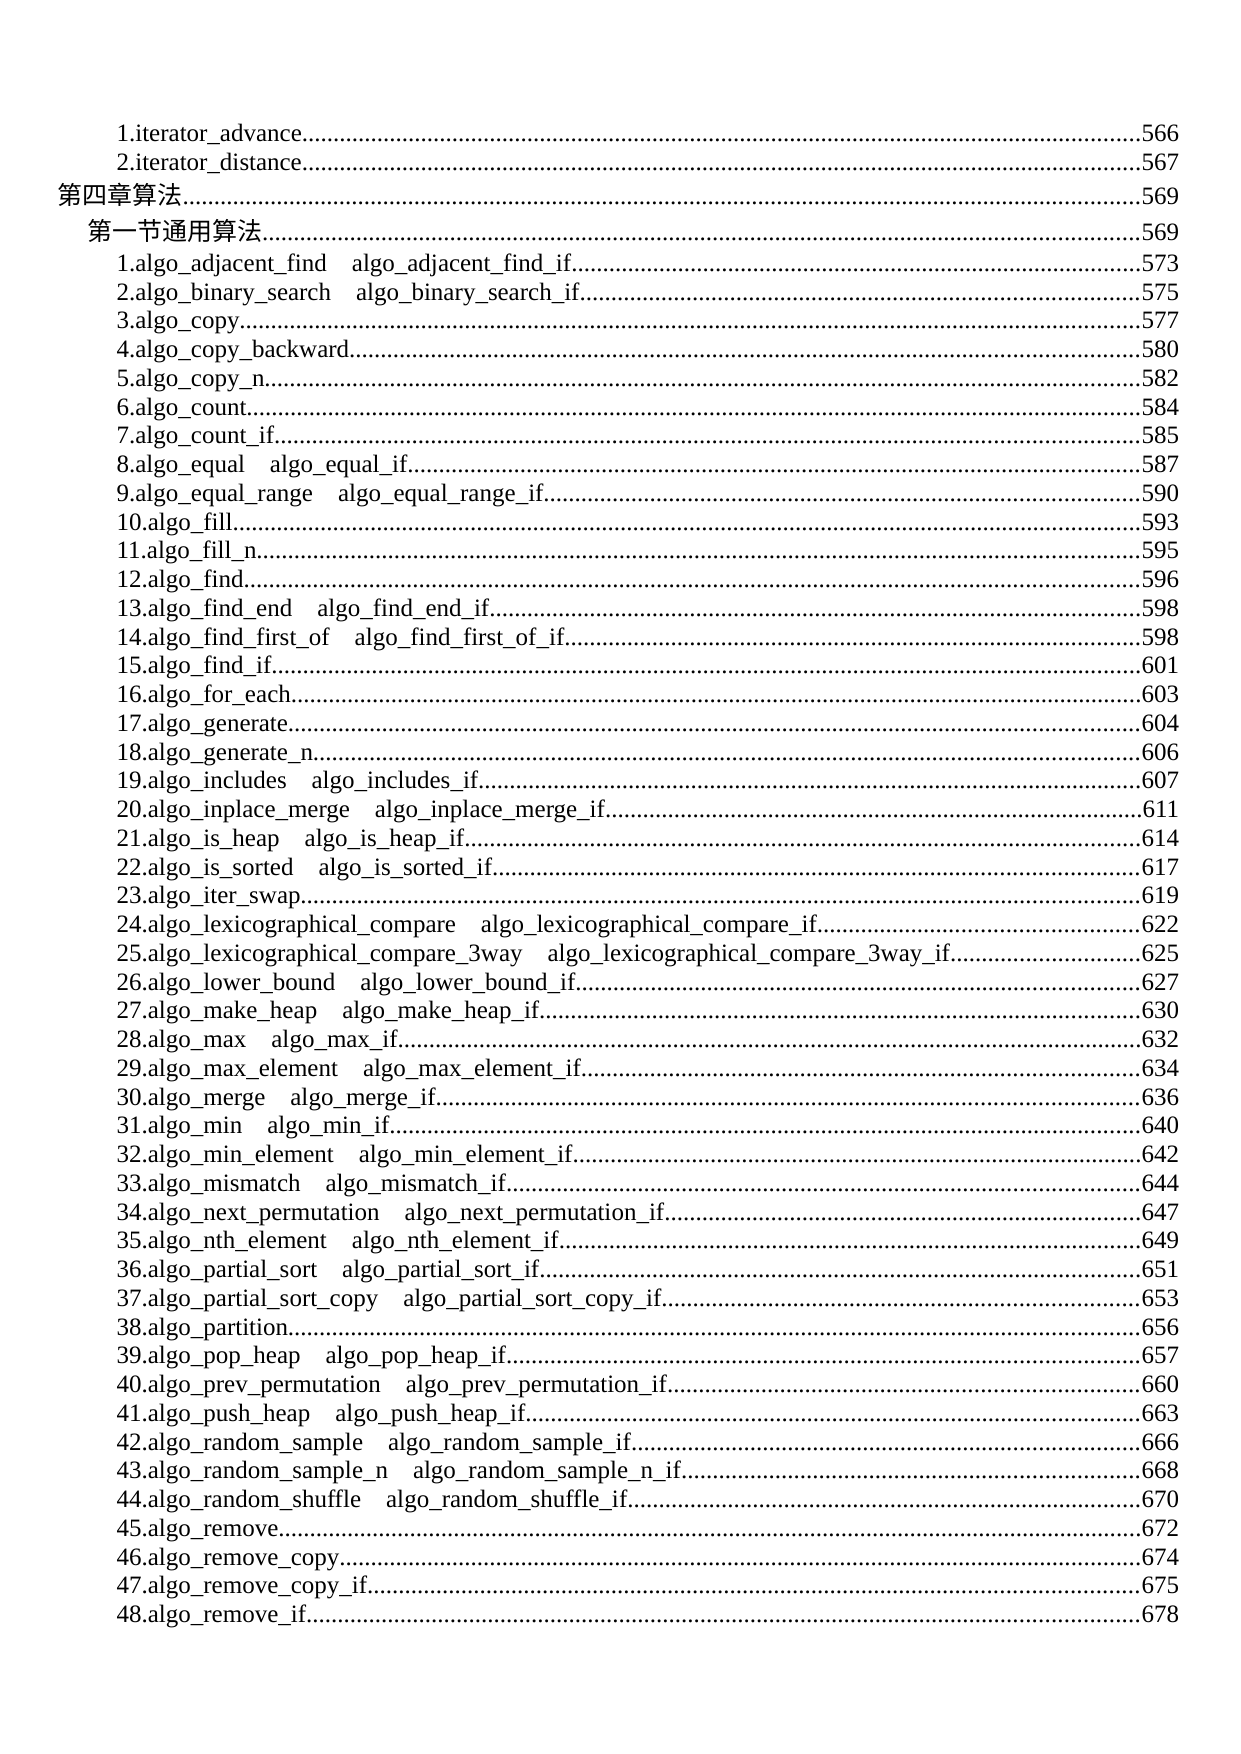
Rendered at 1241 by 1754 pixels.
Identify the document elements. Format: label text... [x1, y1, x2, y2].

text 31.algo_min algo_min_if 640 [116, 1111, 1179, 1139]
text 5.algo_copy_n 582 [116, 363, 1179, 392]
text 45.algo_remove 672 [116, 1513, 1179, 1542]
text 47.algo_remove_copy_if 675 [116, 1571, 1179, 1599]
text 1.algo_adjacent_find algo_adjacent_find_if 573 [116, 248, 1179, 277]
text 39.algo_pop_heap algo_pop_heap_if 657 [116, 1341, 1179, 1369]
text 第四章算法 569 [57, 176, 1179, 212]
text 36.algo_partial_sort algo_partial_sort_if 651 [116, 1254, 1179, 1283]
text 24.algo_lexicographical_compare algo_lexicographical_compare_if 622 [116, 909, 1179, 938]
text 29.algo_max_element algo_max_element_if 634 [116, 1053, 1179, 1082]
text 10.algo_fill 593 [116, 507, 1179, 536]
text 4.algo_copy_backward 580 [116, 334, 1179, 363]
text 21.algo_is_heap algo_is_heap_if 614 [116, 823, 1179, 852]
text 32.algo_min_element algo_min_element_if 642 [116, 1139, 1179, 1168]
text 43.algo_random_sample_n algo_random_sample_n_if 668 [116, 1456, 1179, 1484]
text 35.algo_nth_element algo_nth_element_if 649 [116, 1226, 1179, 1254]
text 30.algo_merge algo_merge_if 636 [116, 1082, 1179, 1111]
text 38.algo_partition 656 [116, 1312, 1179, 1341]
text 16.algo_for_each 603 [116, 679, 1179, 708]
text 46.algo_remove_copy 674 [116, 1542, 1179, 1571]
text 11.algo_fill_n 595 [116, 536, 1179, 564]
text 12.algo_find 596 [116, 564, 1179, 593]
text 37.algo_partial_sort_copy algo_partial_sort_copy_if 653 [116, 1283, 1179, 1312]
text 33.algo_mismatch algo_mismatch_if 644 [116, 1168, 1179, 1197]
text 44.algo_random_shuffle algo_random_shuffle_if 670 [116, 1484, 1179, 1513]
text 22.algo_is_sorted algo_is_sorted_if 617 [116, 852, 1179, 881]
text 34.algo_next_permutation algo_next_permutation_if 647 [116, 1197, 1179, 1226]
text 3.algo_copy 577 [116, 306, 1179, 334]
text 1.iterator_advance 566 [116, 118, 1179, 147]
text 25.algo_lexicographical_compare_3way algo_lexicographical_compare_3way_if 625 [116, 938, 1179, 967]
text 9.algo_equal_range algo_equal_range_if 590 [116, 478, 1179, 507]
text 41.algo_push_heap algo_push_heap_if 663 [116, 1398, 1179, 1427]
text 2.iterator_distance 567 [116, 147, 1179, 176]
text 14.algo_find_first_of algo_find_first_of_if 598 [116, 622, 1179, 651]
text 13.algo_find_end algo_find_end_if 598 [116, 593, 1179, 622]
text 20.algo_inplace_merge algo_inplace_merge_if 611 [116, 794, 1179, 823]
text 23.algo_iter_swap 619 [116, 881, 1179, 909]
text 2.algo_binary_search algo_binary_search_if 575 [116, 277, 1179, 306]
text 26.algo_lower_bound algo_lower_bound_if 627 [116, 967, 1179, 996]
text 28.algo_max algo_max_if 632 [116, 1024, 1179, 1053]
text 18.algo_generate_n 606 [116, 737, 1179, 766]
text 17.algo_generate 604 [116, 708, 1179, 737]
text 48.algo_remove_if 678 [116, 1599, 1179, 1628]
text 8.algo_equal algo_equal_if 587 [116, 449, 1179, 478]
text 40.algo_prev_permutation algo_prev_permutation_if 660 [116, 1369, 1179, 1398]
text 15.algo_find_if 601 [116, 651, 1179, 679]
text 27.algo_make_heap algo_make_heap_if 630 [116, 996, 1179, 1024]
text 19.algo_includes algo_includes_if 607 [116, 766, 1179, 794]
text 6.algo_count 584 [116, 392, 1179, 421]
text 42.algo_random_sample algo_random_sample_if 666 [116, 1427, 1179, 1456]
text 第一节通用算法 569 [87, 212, 1179, 248]
text 7.algo_count_if 585 [116, 421, 1179, 449]
